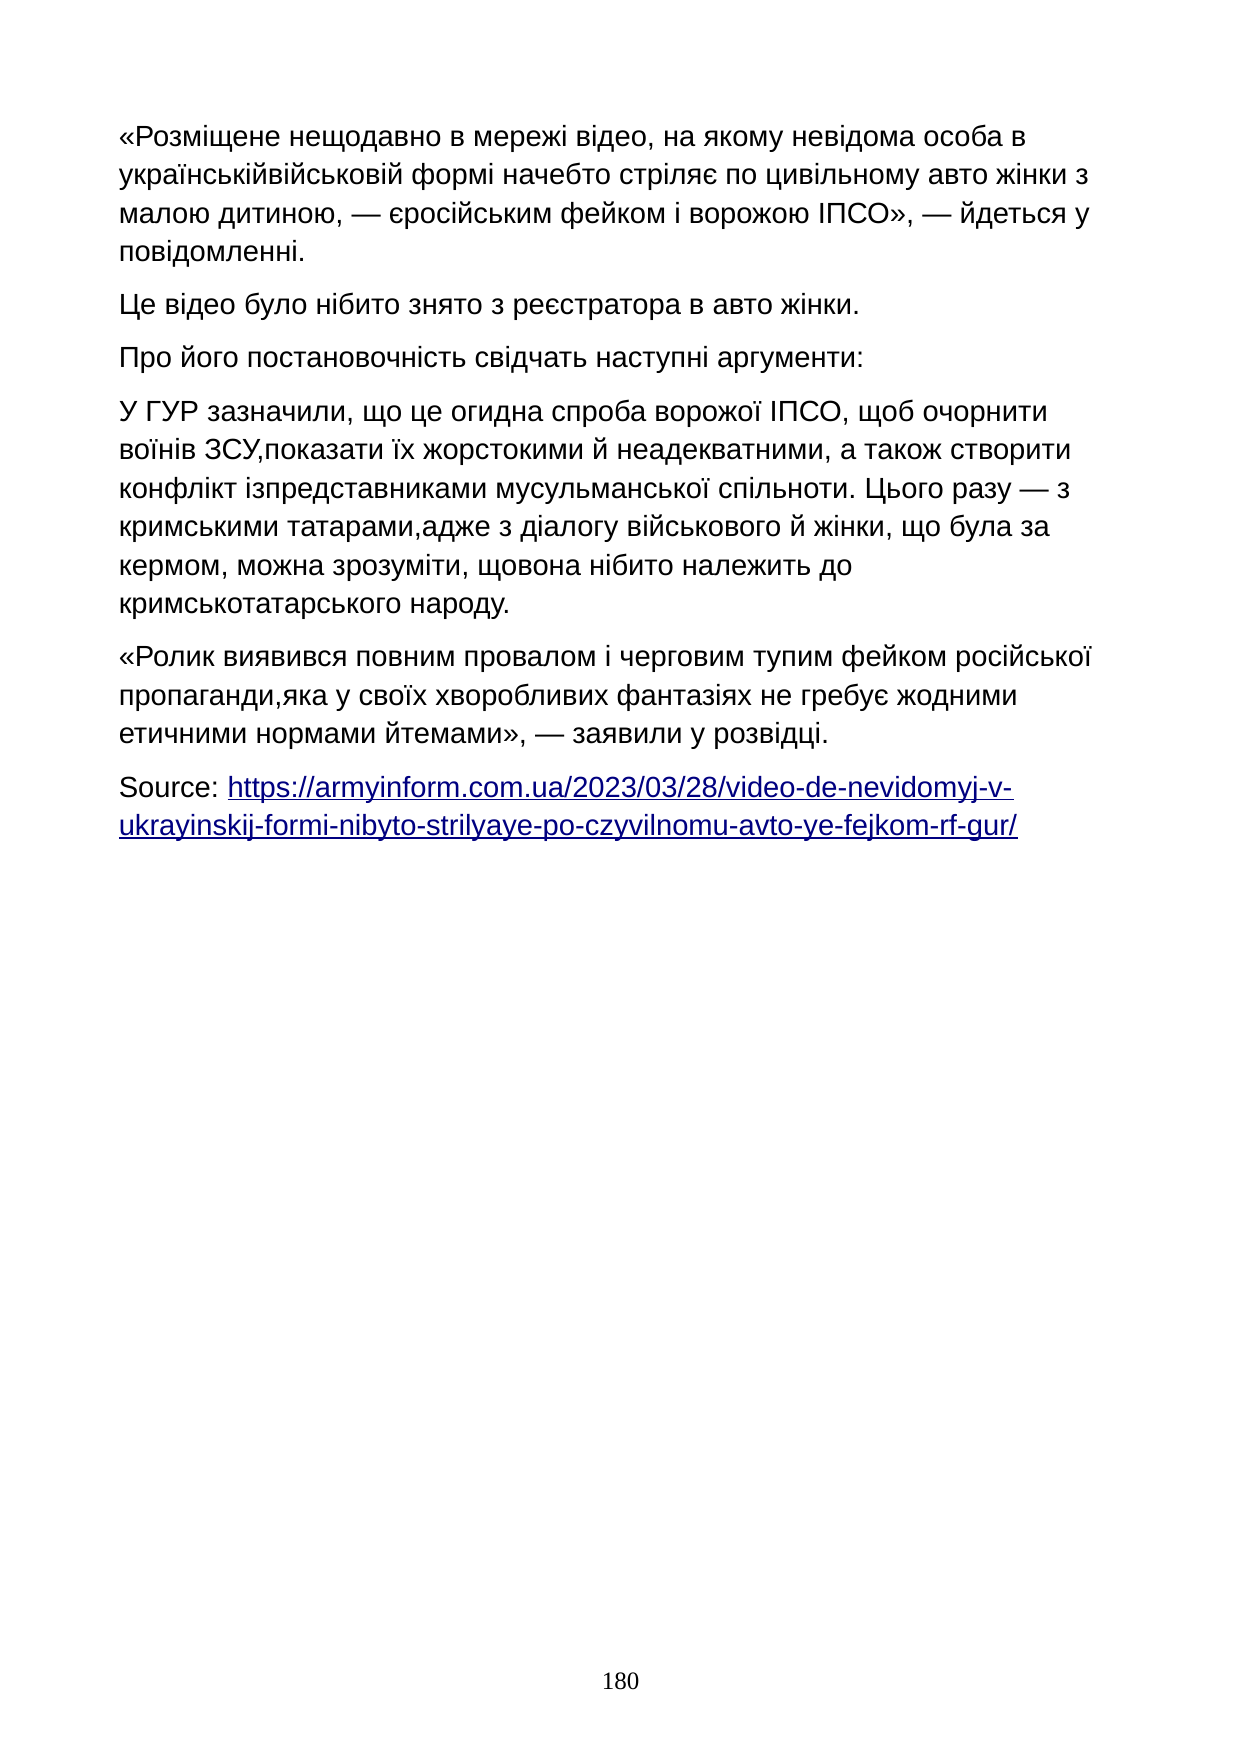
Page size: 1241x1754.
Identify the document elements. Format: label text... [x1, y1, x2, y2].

text Source: https://armyinform.com.ua/2023/03/28/video-de-nevidomyj-v-ukrayinskij-formi-nibyto-strilyaye-po-czyvilnomu-avto-ye-fejkom-rf-gur/ [118, 769, 1122, 842]
text Про його постановочність свідчать наступні аргументи: [118, 340, 1122, 374]
text «Розміщене нещодавно в мережі відео, на якому невідома особа в українськійвійськовій формі начебто стріляє по цивільному авто жінки з малою дитиною, — єросійським фейком і ворожою ІПСО», — йдеться у повідомленні. [118, 118, 1122, 268]
text Це відео було нібито знято з реєстратора в авто жінки. [118, 287, 1122, 321]
text У ГУР зазначили, що це огидна спроба ворожої ІПСО, щоб очорнити воїнів ЗСУ,показати їх жорстокими й неадекватними, а також створити конфлікт ізпредставниками мусульманської спільноти. Цього разу — з кримськими татарами,адже з діалогу військового й жінки, що була за кермом, можна зрозуміти, щовона нібито належить до кримськотатарського народу. [118, 393, 1122, 620]
text «Ролик виявився повним провалом і черговим тупим фейком російської пропаганди,яка у своїх хворобливих фантазіях не гребує жодними етичними нормами йтемами», — заявили у розвідці. [118, 639, 1122, 750]
